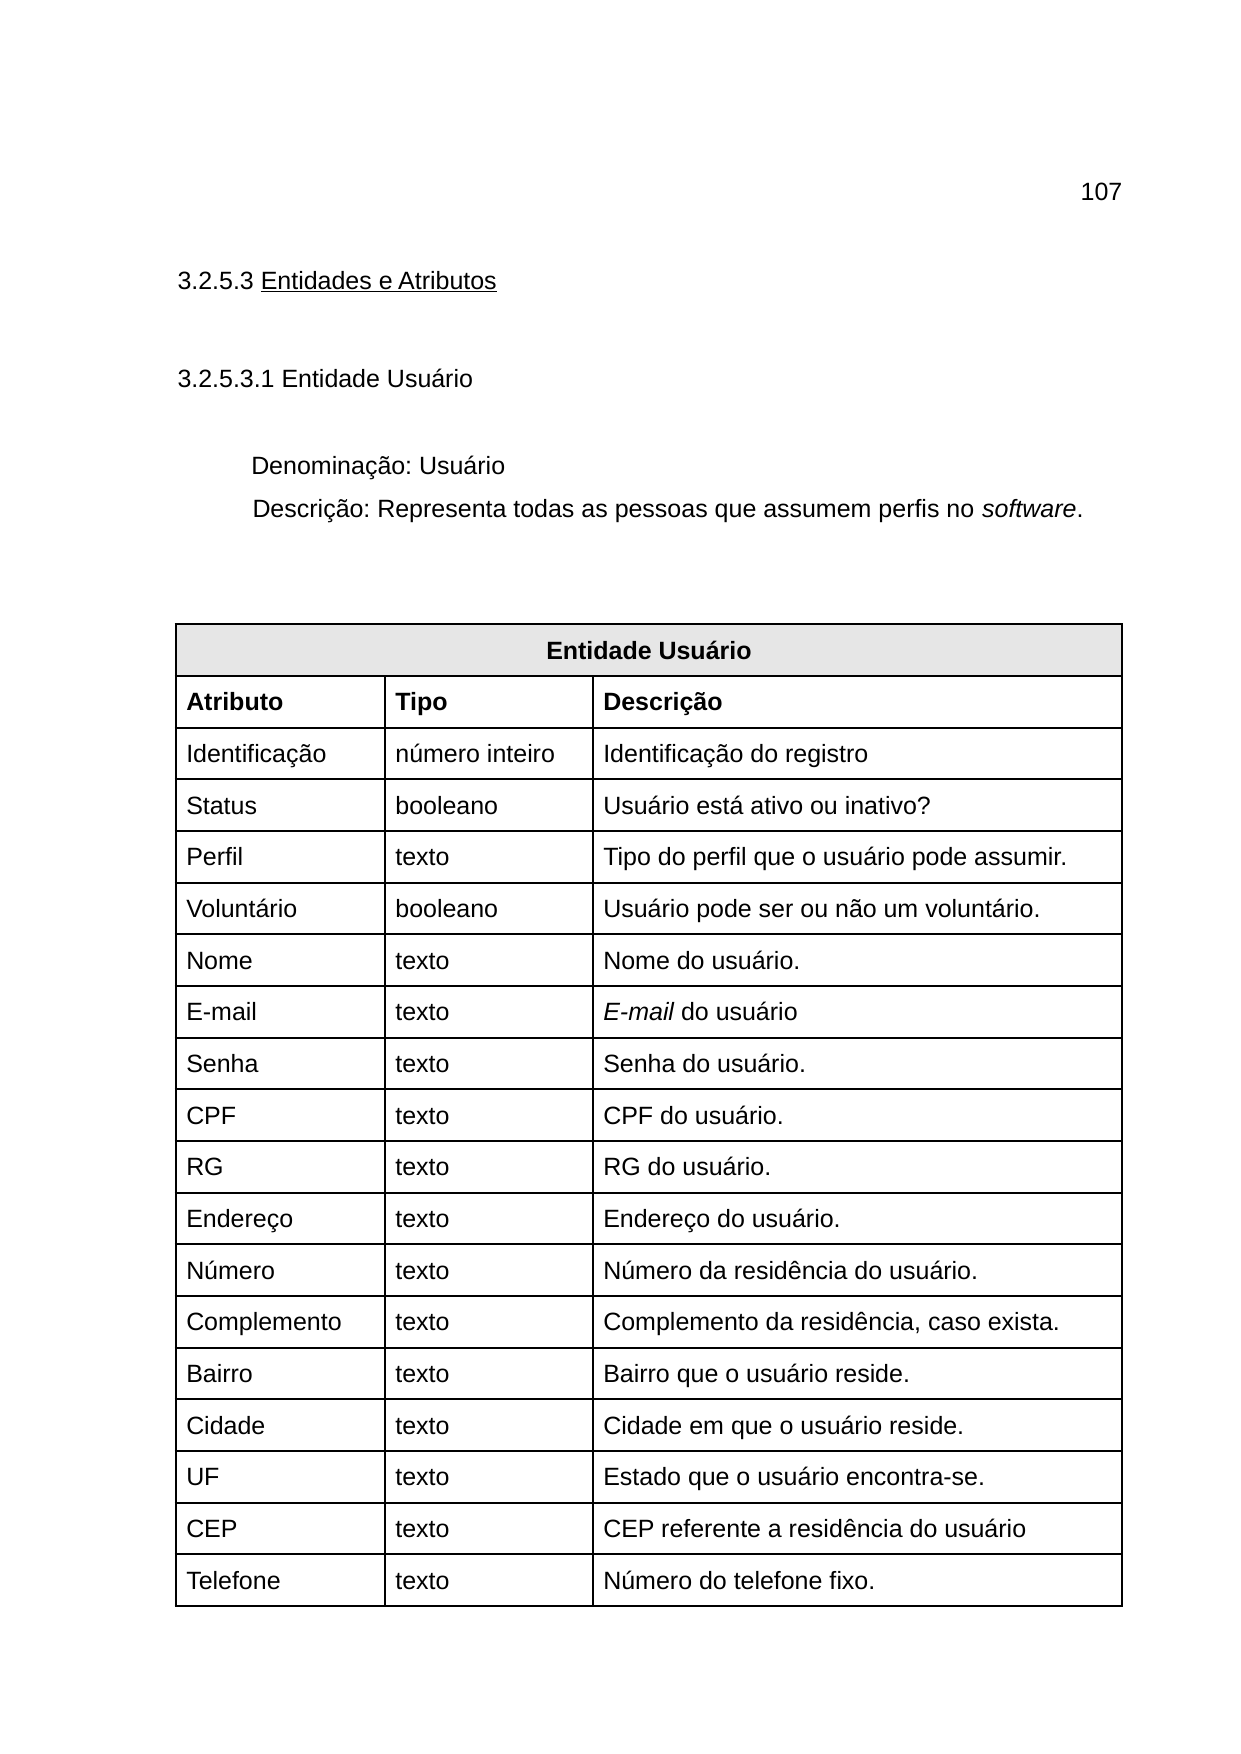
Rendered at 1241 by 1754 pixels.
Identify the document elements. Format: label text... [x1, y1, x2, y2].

table_cell texto [386, 987, 592, 1037]
table_cell Perfil [177, 832, 384, 882]
table_cell Nome [177, 935, 384, 985]
table_cell texto [386, 832, 592, 882]
table_cell RG do usuário. [594, 1142, 1121, 1192]
table_cell Voluntário [177, 884, 384, 933]
table_cell CEP referente a residência do usuário [594, 1504, 1121, 1553]
table_cell Bairro [177, 1349, 384, 1398]
table_cell RG [177, 1142, 384, 1192]
table_cell texto [386, 1400, 592, 1450]
table_cell booleano [386, 884, 592, 933]
table_cell CPF do usuário. [594, 1090, 1121, 1140]
table_cell Complemento [177, 1297, 384, 1347]
table_cell texto [386, 1090, 592, 1140]
table_cell texto [386, 1194, 592, 1243]
table_cell texto [386, 1452, 592, 1502]
table_cell texto [386, 935, 592, 985]
table_cell texto [386, 1245, 592, 1295]
table_cell Cidade [177, 1400, 384, 1450]
table_cell Usuário pode ser ou não um voluntário. [594, 884, 1121, 933]
table_cell Complemento da residência, caso exista. [594, 1297, 1121, 1347]
table_cell Nome do usuário. [594, 935, 1121, 985]
table_cell Estado que o usuário encontra-se. [594, 1452, 1121, 1502]
table_cell Telefone [177, 1555, 384, 1605]
table_cell E-mail [177, 987, 384, 1037]
table_header Entidade Usuário [177, 625, 1121, 675]
table_cell Endereço do usuário. [594, 1194, 1121, 1243]
text 3.2.5.3.1 Entidade Usuário [177, 364, 1122, 393]
table_cell Identificação do registro [594, 729, 1121, 778]
table_cell Tipo do perfil que o usuário pode assumir. [594, 832, 1121, 882]
table_cell Senha do usuário. [594, 1039, 1121, 1088]
table_cell E-mail do usuário [594, 987, 1121, 1037]
subtitle 3.2.5.3 Entidades e Atributos [177, 266, 1122, 294]
table_cell Status [177, 780, 384, 830]
table_cell booleano [386, 780, 592, 830]
table_cell texto [386, 1142, 592, 1192]
table_cell UF [177, 1452, 384, 1502]
table_cell Senha [177, 1039, 384, 1088]
table_cell Endereço [177, 1194, 384, 1243]
table_cell Bairro que o usuário reside. [594, 1349, 1121, 1398]
table_cell Identificação [177, 729, 384, 778]
table_cell texto [386, 1039, 592, 1088]
table_cell número inteiro [386, 729, 592, 778]
table_cell Tipo [386, 677, 592, 727]
table_cell CEP [177, 1504, 384, 1553]
table_cell Número do telefone fixo. [594, 1555, 1121, 1605]
text Denominação: Usuário [177, 451, 1122, 479]
table_cell Atributo [177, 677, 384, 727]
table_cell Usuário está ativo ou inativo? [594, 780, 1121, 830]
table_cell Cidade em que o usuário reside. [594, 1400, 1121, 1450]
table_cell texto [386, 1504, 592, 1553]
table_cell texto [386, 1297, 592, 1347]
table_cell CPF [177, 1090, 384, 1140]
table_cell Número [177, 1245, 384, 1295]
table_cell Número da residência do usuário. [594, 1245, 1121, 1295]
text Descrição: Representa todas as pessoas que assumem perfis no software. [177, 494, 1122, 523]
table_cell texto [386, 1349, 592, 1398]
table_cell texto [386, 1555, 592, 1605]
table_cell Descrição [594, 677, 1121, 727]
